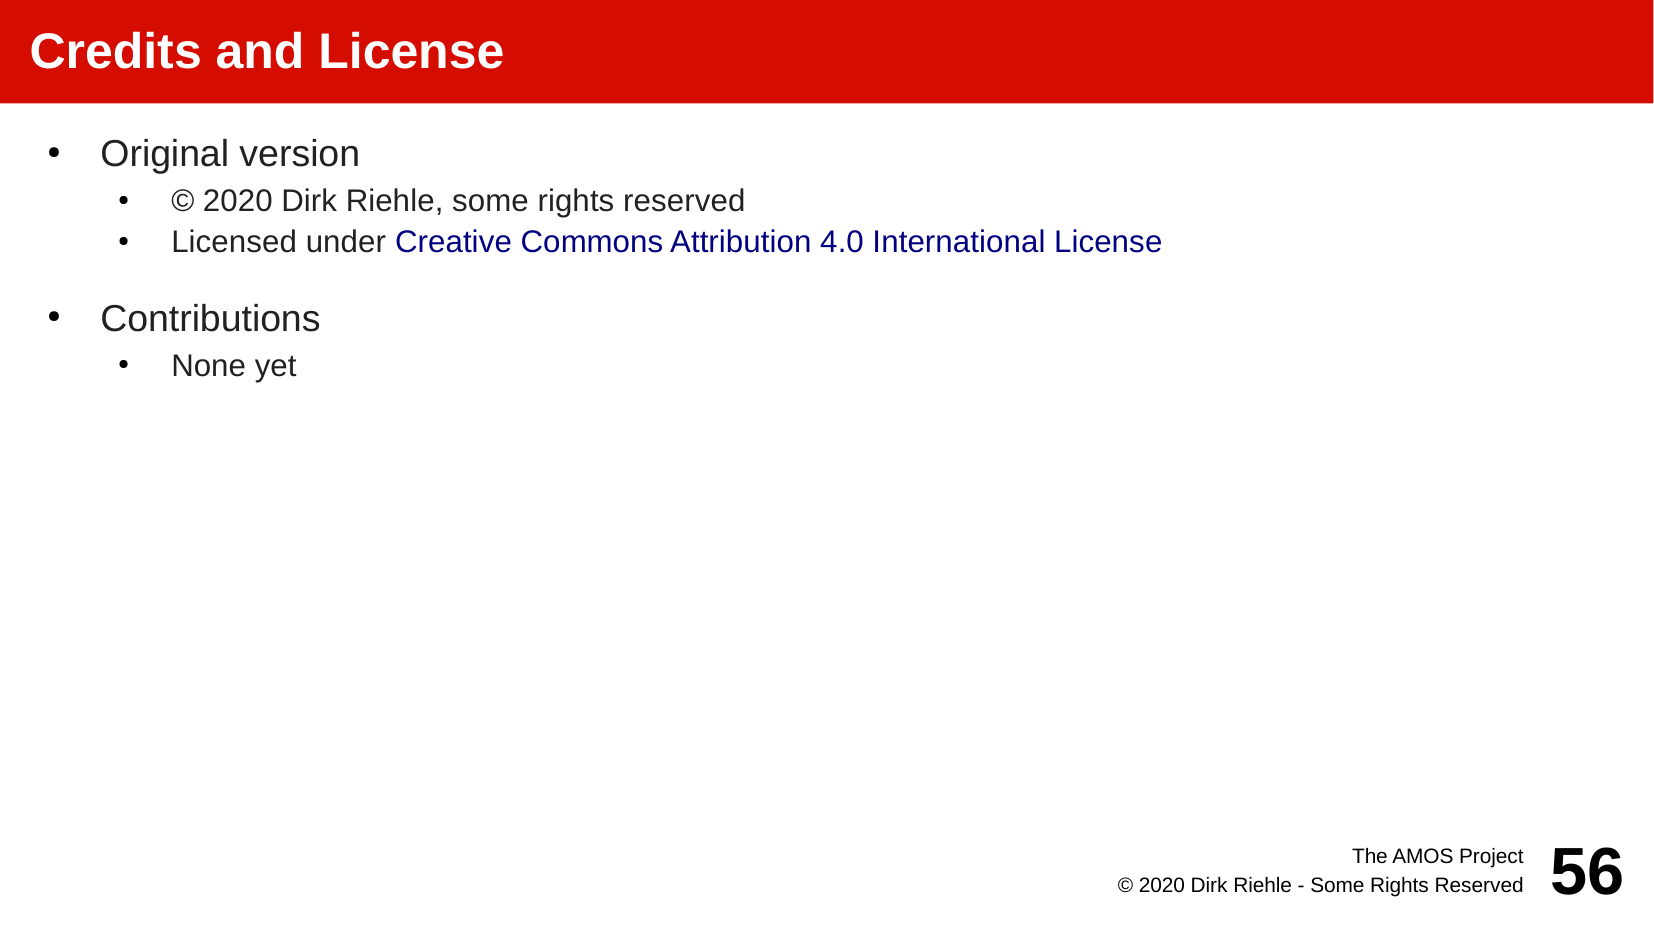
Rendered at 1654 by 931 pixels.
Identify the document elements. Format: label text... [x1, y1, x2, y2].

list Original version © 2020 Dirk Riehle, some rights reserved Licensed under Creative Commons Attribution 4.0 International License Contributions None yet [29, 132, 1625, 813]
title Credits and License [0, 0, 1654, 104]
